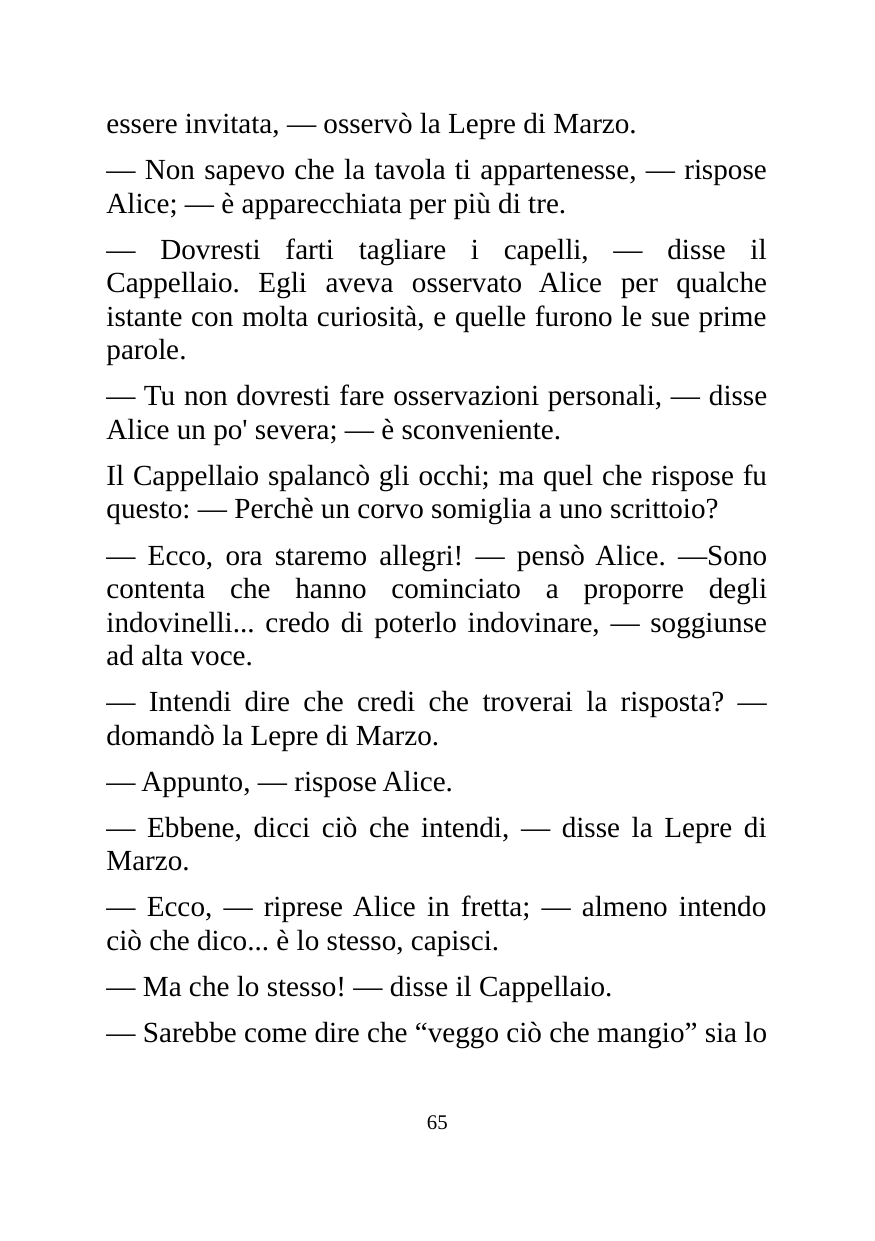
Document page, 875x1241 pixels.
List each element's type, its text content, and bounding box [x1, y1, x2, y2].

text — Intendi dire che credi che troverai la risposta? — domandò la Lepre di Marzo. [106, 684, 768, 751]
text — Ebbene, dicci ciò che intendi, — disse la Lepre di Marzo. [106, 810, 768, 877]
text — Ecco, — riprese Alice in fretta; — almeno intendo ciò che dico... è lo stesso, capisci. [106, 889, 768, 957]
text — Ecco, ora staremo allegri! — pensò Alice. —Sono contenta che hanno cominciato a proporre degli indovinelli... credo di poterlo indovinare, — soggiunse ad alta voce. [106, 538, 768, 672]
text Il Cappellaio spalancò gli occhi; ma quel che rispose fu questo: — Perchè un corvo somiglia a uno scrittoio? [106, 458, 768, 525]
text — Appunto, — rispose Alice. [106, 764, 768, 797]
text — Dovresti farti tagliare i capelli, — disse il Cappellaio. Egli aveva osservato Alice per qualche istante con molta curiosità, e quelle furono le sue prime parole. [106, 232, 768, 366]
text — Sarebbe come dire che “veggo ciò che mangio” sia lo [106, 1015, 768, 1049]
text essere invitata, — osservò la Lepre di Marzo. [106, 106, 768, 140]
text — Non sapevo che la tavola ti appartenesse, — rispose Alice; — è apparecchiata per più di tre. [106, 152, 768, 219]
text — Ma che lo stesso! — disse il Cappellaio. [106, 969, 768, 1003]
text — Tu non dovresti fare osservazioni personali, — disse Alice un po' severa; — è sconveniente. [106, 378, 768, 446]
